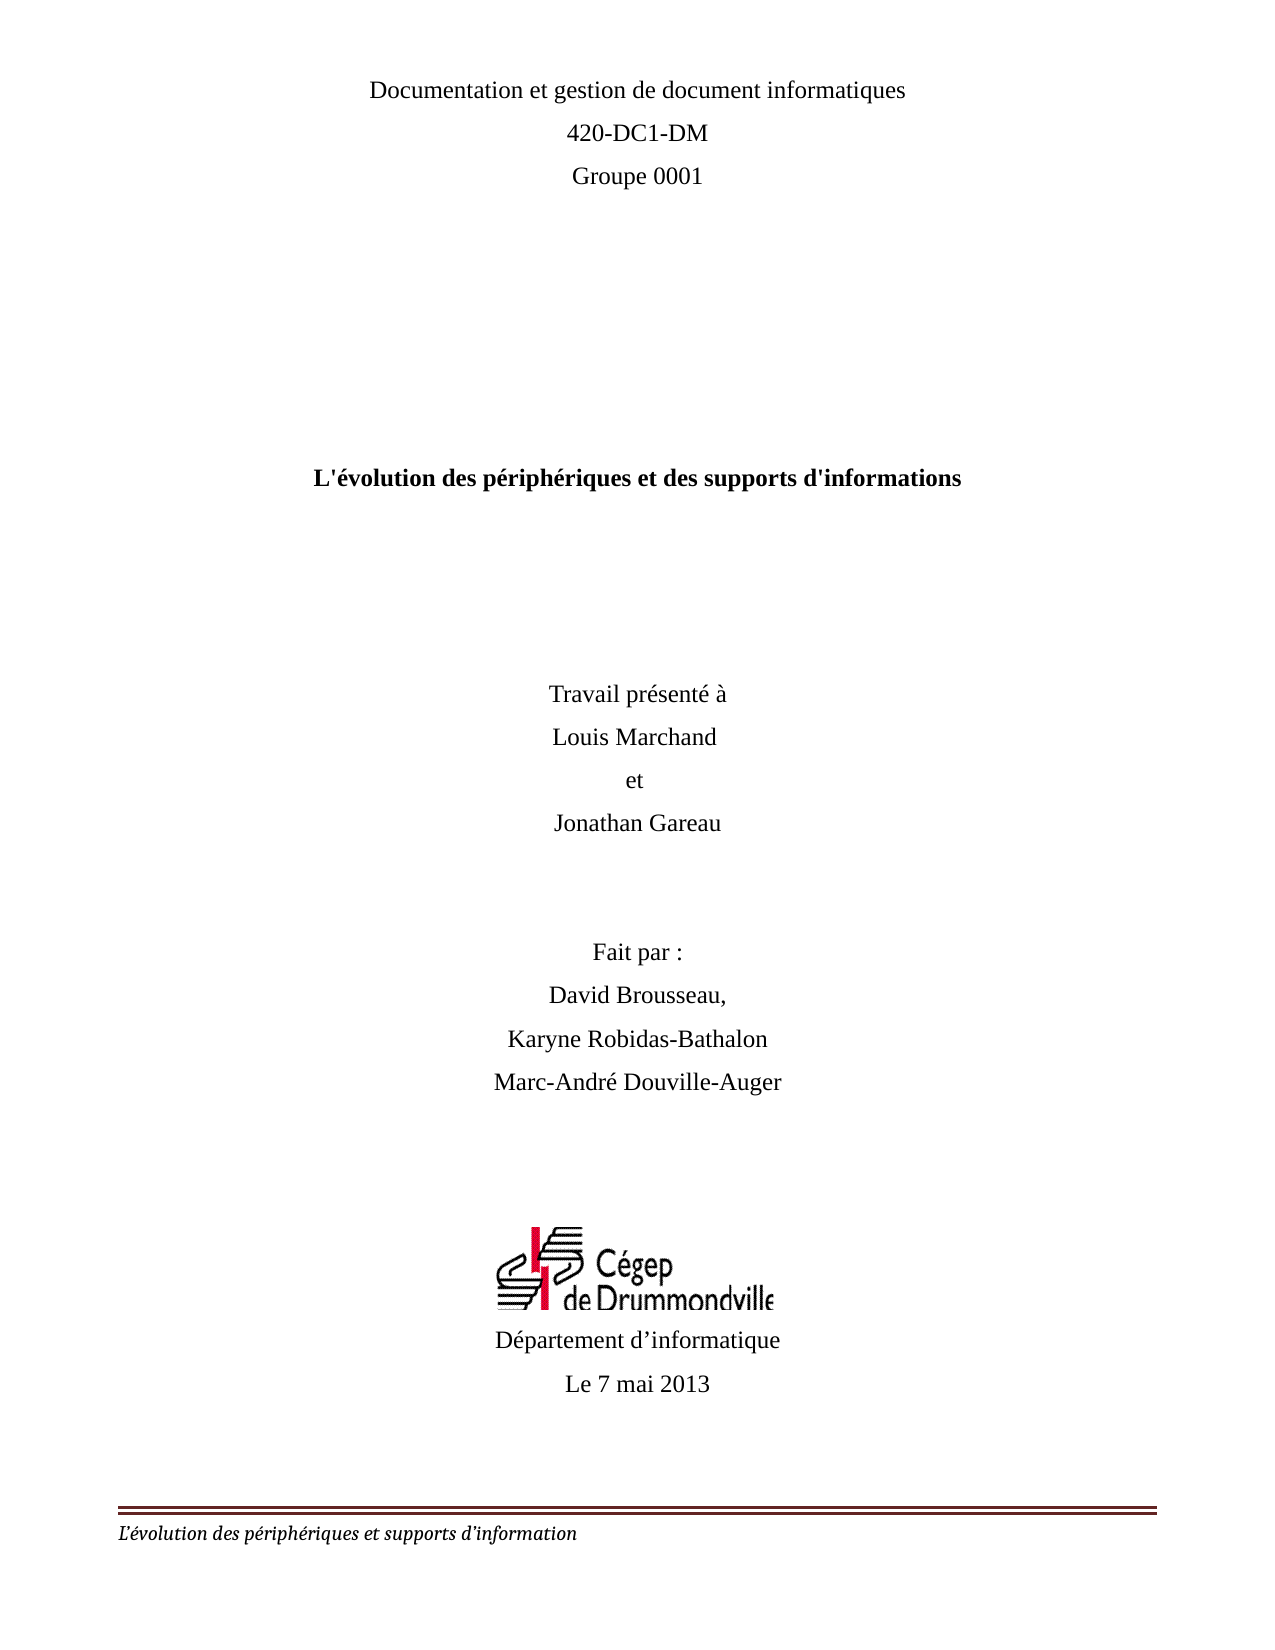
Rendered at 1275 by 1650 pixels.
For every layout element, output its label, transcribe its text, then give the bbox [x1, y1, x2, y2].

text Documentation et gestion de document informatiques [118, 75, 1157, 104]
picture [496, 1227, 774, 1310]
text Le 7 mai 2013 [118, 1369, 1157, 1397]
text Jonathan Gareau [118, 808, 1157, 837]
text L'évolution des périphériques et des supports d'informations [118, 463, 1157, 492]
text 420-DC1-DM [118, 118, 1157, 147]
text Groupe 0001 [118, 161, 1157, 190]
text Karyne Robidas-Bathalon [118, 1024, 1157, 1052]
text Fait par : [118, 937, 1157, 966]
text Travail présenté à [118, 679, 1157, 707]
text Marc-André Douville-Auger [118, 1067, 1157, 1096]
text David Brousseau, [118, 981, 1157, 1009]
text Département d’informatique [118, 1326, 1157, 1354]
text Louis Marchand et [118, 722, 1157, 794]
